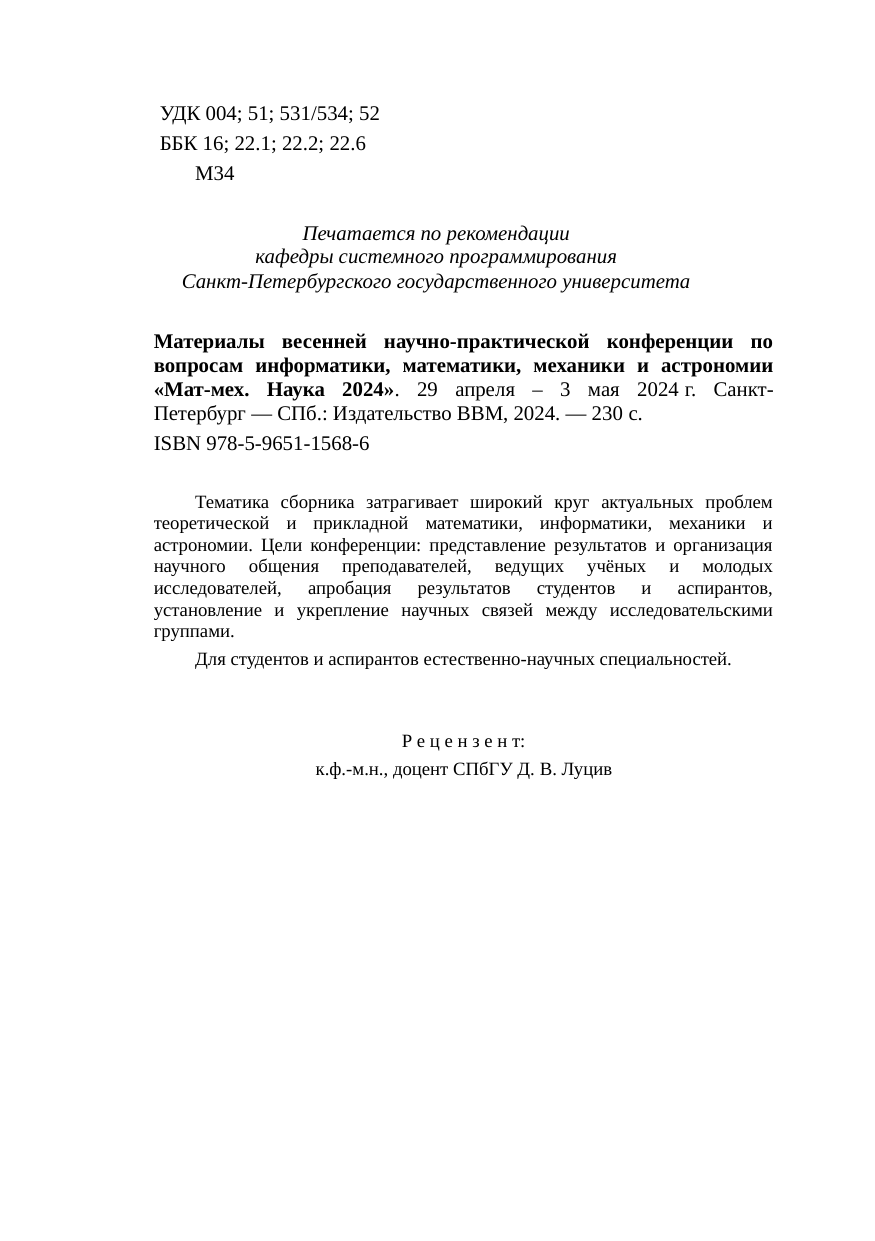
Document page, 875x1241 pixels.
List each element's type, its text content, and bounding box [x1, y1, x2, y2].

text Материалы весенней научно-практической конференции по вопросам информатики, математики, механики и астрономии «Мат-мех. Наука 2024». 29 апреля – 3 мая 2024 г. Санкт-Петербург — СПб.: Издательство ВВМ, 2024. — 230 с. [153, 328, 774, 425]
text Тематика сборника затрагивает широкий круг актуальных проблем теоретической и прикладной математики, информатики, механики и астрономии. Цели конференции: представление результатов и организация научного общения преподавателей, ведущих учёных и молодых исследователей, апробация результатов студентов и аспирантов, установление и укрепление научных связей между исследовательскими группами. [153, 491, 774, 642]
text ББК 16; 22.1; 22.2; 22.6 [159, 130, 714, 154]
text М34 [159, 160, 714, 184]
text ISBN 978-5-9651-1568-6 [153, 431, 774, 455]
text УДК 004; 51; 531/534; 52 [159, 100, 714, 124]
text Р е ц е н з е н т: [153, 730, 774, 752]
text к.ф.-м.н., доцент СПбГУ Д. В. Луцив [153, 758, 774, 779]
text Для студентов и аспирантов естественно-научных специальностей. [153, 648, 774, 669]
text Печатается по рекомендации кафедры системного программирования Санкт-Петербургского государственного университета [159, 220, 714, 293]
